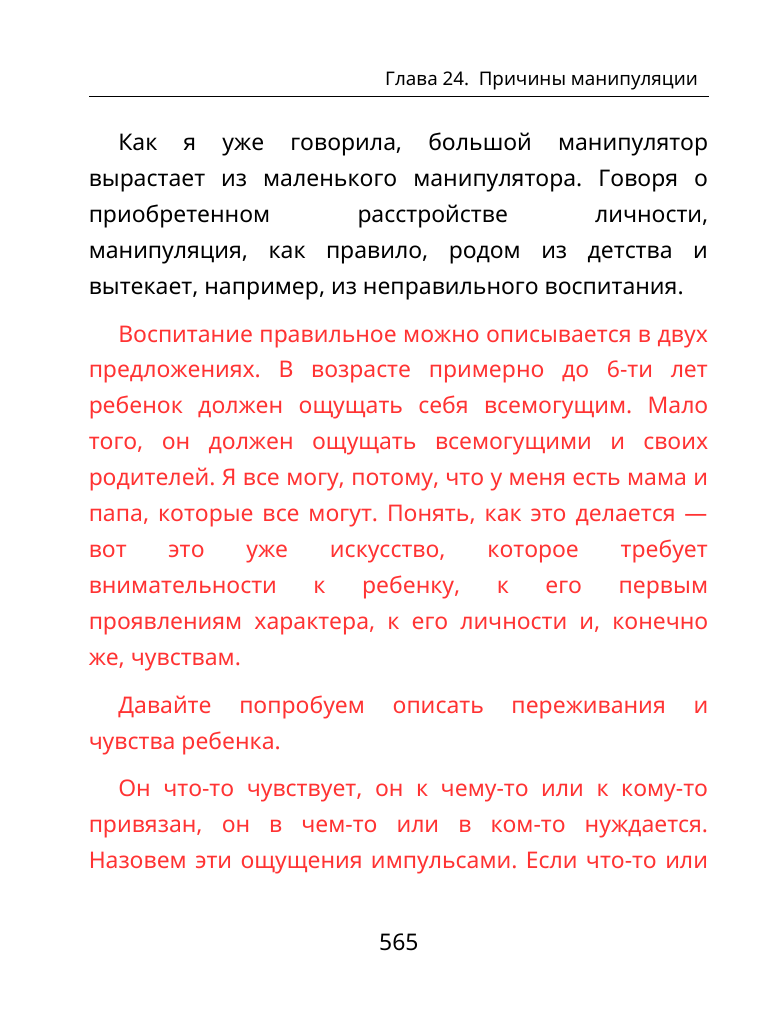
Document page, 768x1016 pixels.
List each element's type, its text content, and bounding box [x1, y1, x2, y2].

text Воспитание правильное можно описывается в двух предложениях. В возрасте примерно до 6-ти лет ребенок должен ощущать себя всемогущим. Мало того, он должен ощущать всемогущими и своих родителей. Я все могу, потому, что у меня есть мама и папа, которые все могут. Понять, как это делается — вот это уже искусство, которое требует внимательности к ребенку, к его первым проявлениям характера, к его личности и, конечно же, чувствам. [88, 317, 709, 672]
text Он что-то чувствует, он к чему-то или к кому-то привязан, он в чем-то или в ком-то нуждается. Назовем эти ощущения импульсами. Если что-то или [88, 772, 709, 875]
text Давайте попробуем описать переживания и чувства ребенка. [88, 689, 709, 756]
text Как я уже говорила, большой манипулятор вырастает из маленького манипулятора. Говоря о приобретенном расстройстве личности, манипуляция, как правило, родом из детства и вытекает, например, из неправильного воспитания. [88, 126, 709, 301]
